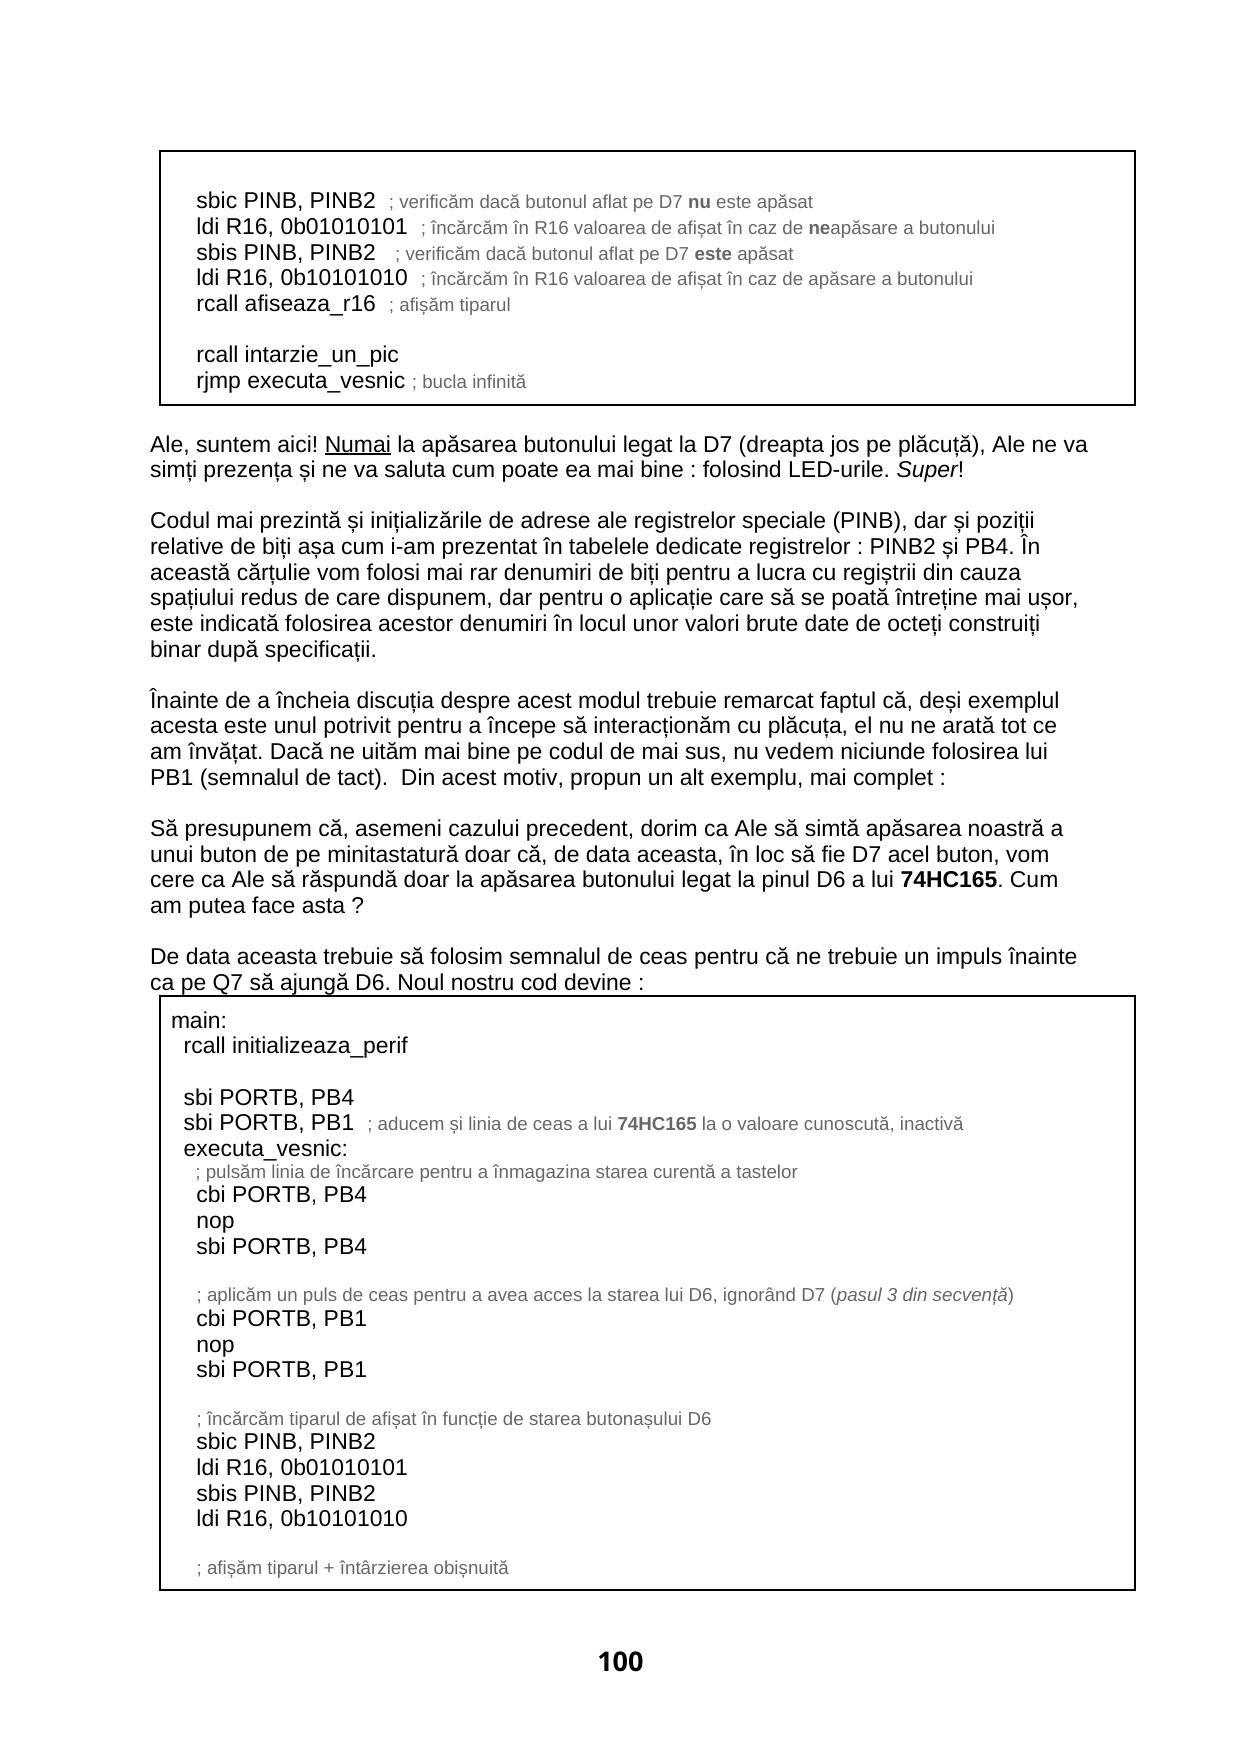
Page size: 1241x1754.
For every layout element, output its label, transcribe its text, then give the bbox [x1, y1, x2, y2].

text Să presupunem că, asemeni cazului precedent, dorim ca Ale să simtă apăsarea noastră a unui buton de pe minitastatură doar că, de data aceasta, în loc să fie D7 acel buton, vom cere ca Ale să răspundă doar la apăsarea butonului legat la pinul D6 a lui 74HC165. Cum am putea face asta ? [150, 816, 1091, 918]
table_header main: rcall initializeaza_perif sbi PORTB, PB4 sbi PORTB, PB1 ; aducem și linia de ceas a lui 74HC165 la o valoare cunoscută, inactivă executa_vesnic: ; pulsăm linia de încărcare pentru a înmagazina starea curentă a tastelor cbi PORTB, PB4 nop sbi PORTB, PB4 ; aplicăm un puls de ceas pentru a avea acces la starea lui D6, ignorând D7 (pasul 3 din secvență) cbi PORTB, PB1 nop sbi PORTB, PB1 ; încărcăm tiparul de afișat în funcție de starea butonașului D6 sbic PINB, PINB2 ldi R16, 0b01010101 sbis PINB, PINB2 ldi R16, 0b10101010 ; afișăm tiparul + întârzierea obișnuită [161, 997, 1134, 1588]
text Înainte de a încheia discuția despre acest modul trebuie remarcat faptul că, deși exemplul acesta este unul potrivit pentru a începe să interacționăm cu plăcuța, el nu ne arată tot ce am învățat. Dacă ne uităm mai bine pe codul de mai sus, nu vedem niciunde folosirea lui PB1 (semnalul de tact). Din acest motiv, propun un alt exemplu, mai complet : [150, 687, 1091, 790]
text Ale, suntem aici! Numai la apăsarea butonului legat la D7 (dreapta jos pe plăcuță), Ale ne va simți prezența și ne va saluta cum poate ea mai bine : folosind LED-urile. Super! [150, 431, 1091, 482]
text Codul mai prezintă și inițializările de adrese ale registrelor speciale (PINB), dar și poziții relative de biți așa cum i-am prezentat în tabelele dedicate registrelor : PINB2 și PB4. În această cărțulie vom folosi mai rar denumiri de biți pentru a lucra cu regiștrii din cauza spațiului redus de care dispunem, dar pentru o aplicație care să se poată întreține mai ușor, este indicată folosirea acestor denumiri în locul unor valori brute date de octeți construiți binar după specificații. [150, 508, 1091, 662]
table_header sbic PINB, PINB2 ; verificăm dacă butonul aflat pe D7 nu este apăsat ldi R16, 0b01010101 ; încărcăm în R16 valoarea de afișat în caz de neapăsare a butonului sbis PINB, PINB2 ; verificăm dacă butonul aflat pe D7 este apăsat ldi R16, 0b10101010 ; încărcăm în R16 valoarea de afișat în caz de apăsare a butonului rcall afiseaza_r16 ; afișăm tiparul rcall intarzie_un_pic rjmp executa_vesnic ; bucla infinită [161, 152, 1134, 403]
text De data aceasta trebuie să folosim semnalul de ceas pentru că ne trebuie un impuls înainte ca pe Q7 să ajungă D6. Noul nostru cod devine : [150, 944, 1091, 995]
